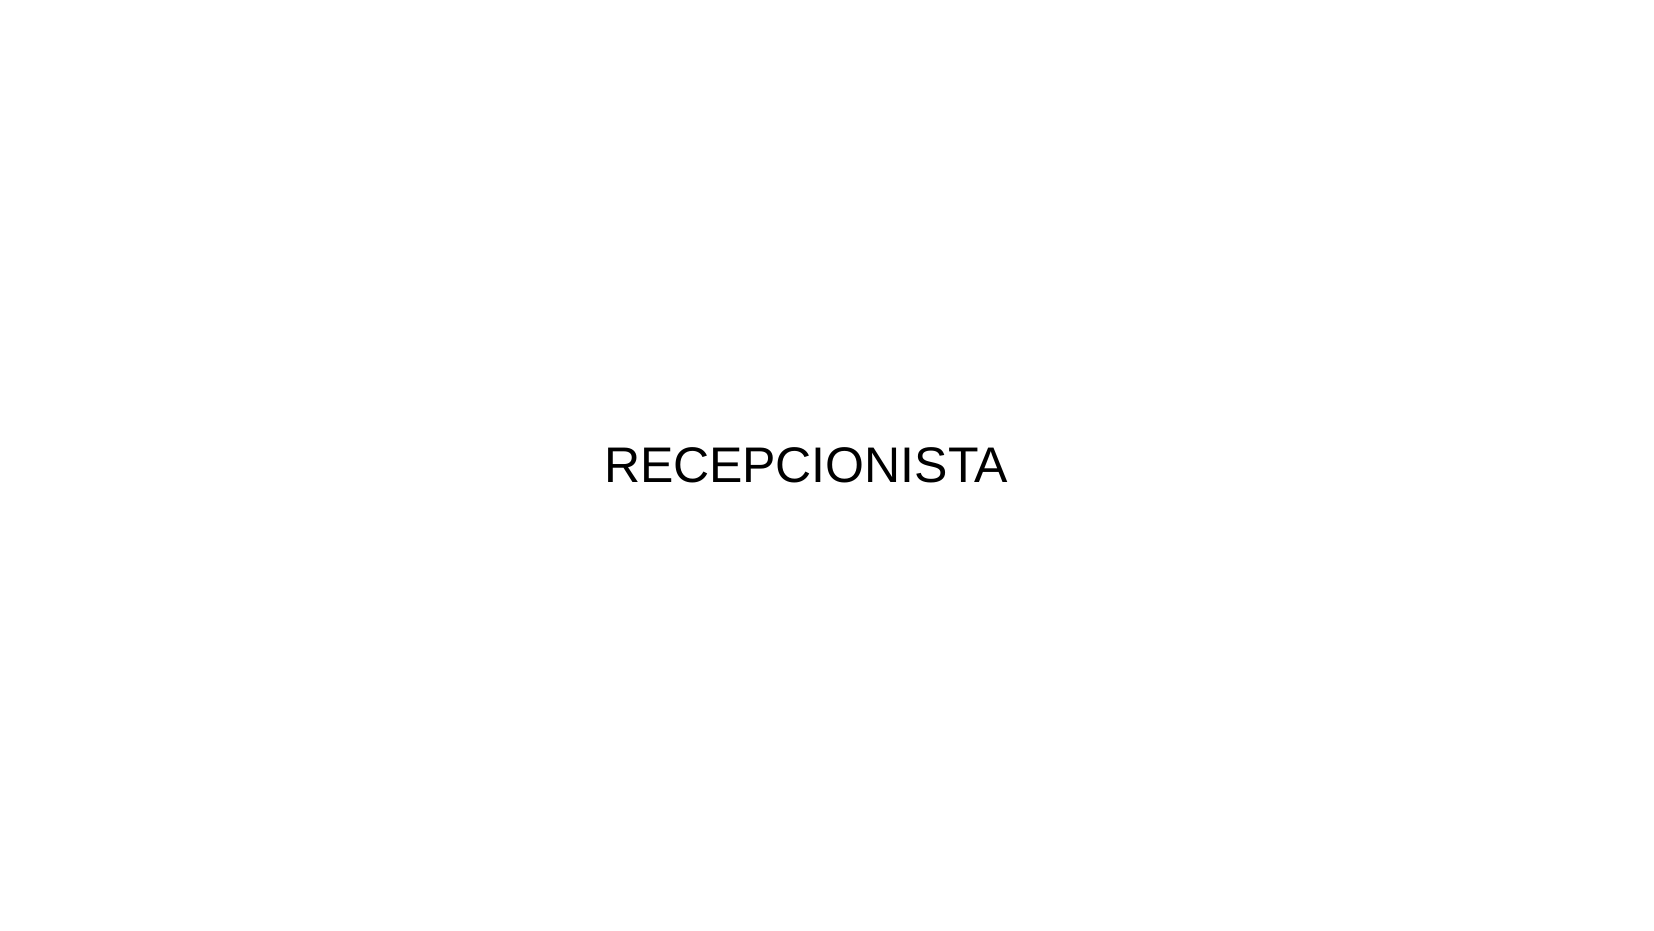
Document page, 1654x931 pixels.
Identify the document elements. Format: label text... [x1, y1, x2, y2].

subtitle RECEPCIONISTA [0, 0, 1654, 931]
